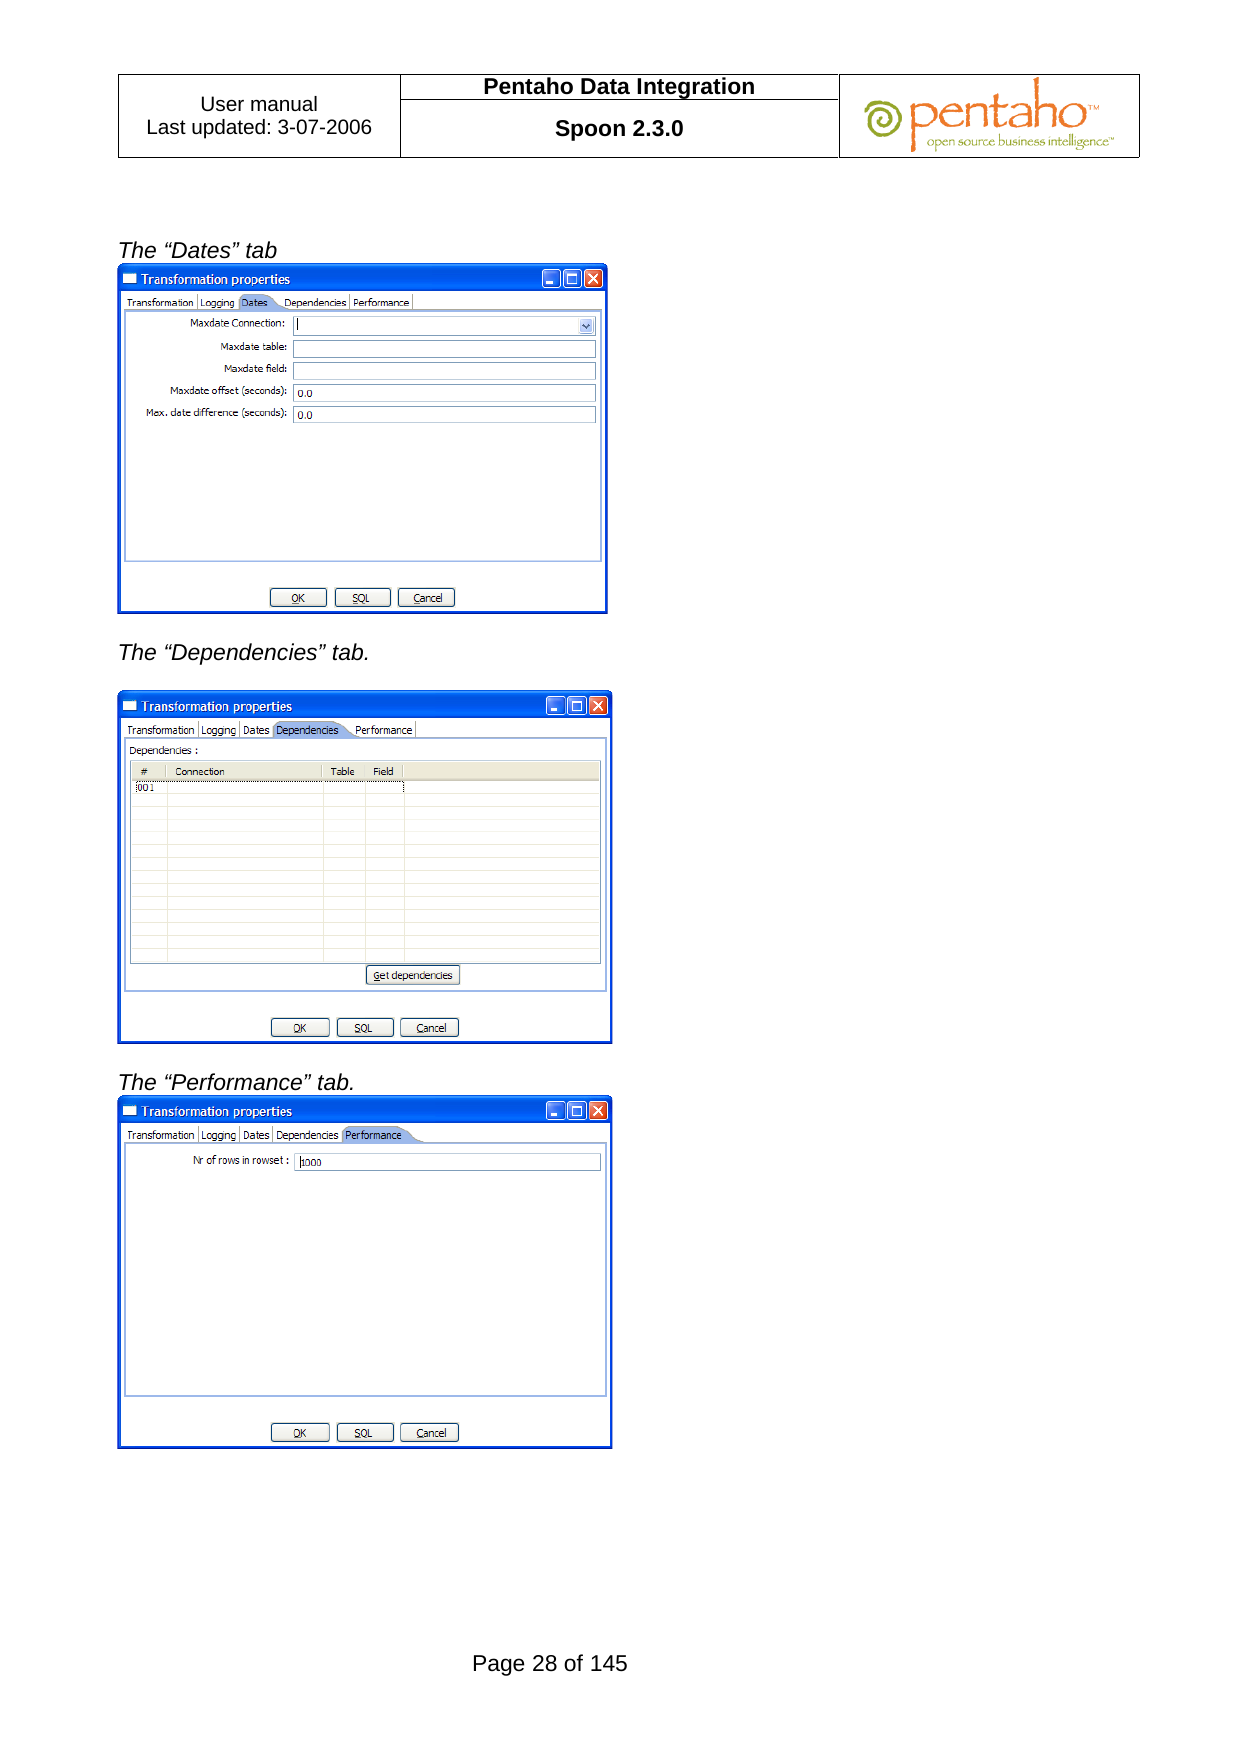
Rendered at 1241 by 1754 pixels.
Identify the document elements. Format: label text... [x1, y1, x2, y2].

text The “Dependencies” tab. [117, 639, 1137, 665]
picture [117, 690, 613, 1044]
picture [117, 1095, 613, 1449]
picture [117, 263, 608, 614]
text The “Performance” tab. [117, 1069, 1137, 1095]
text The “Dates” tab [117, 238, 1137, 264]
